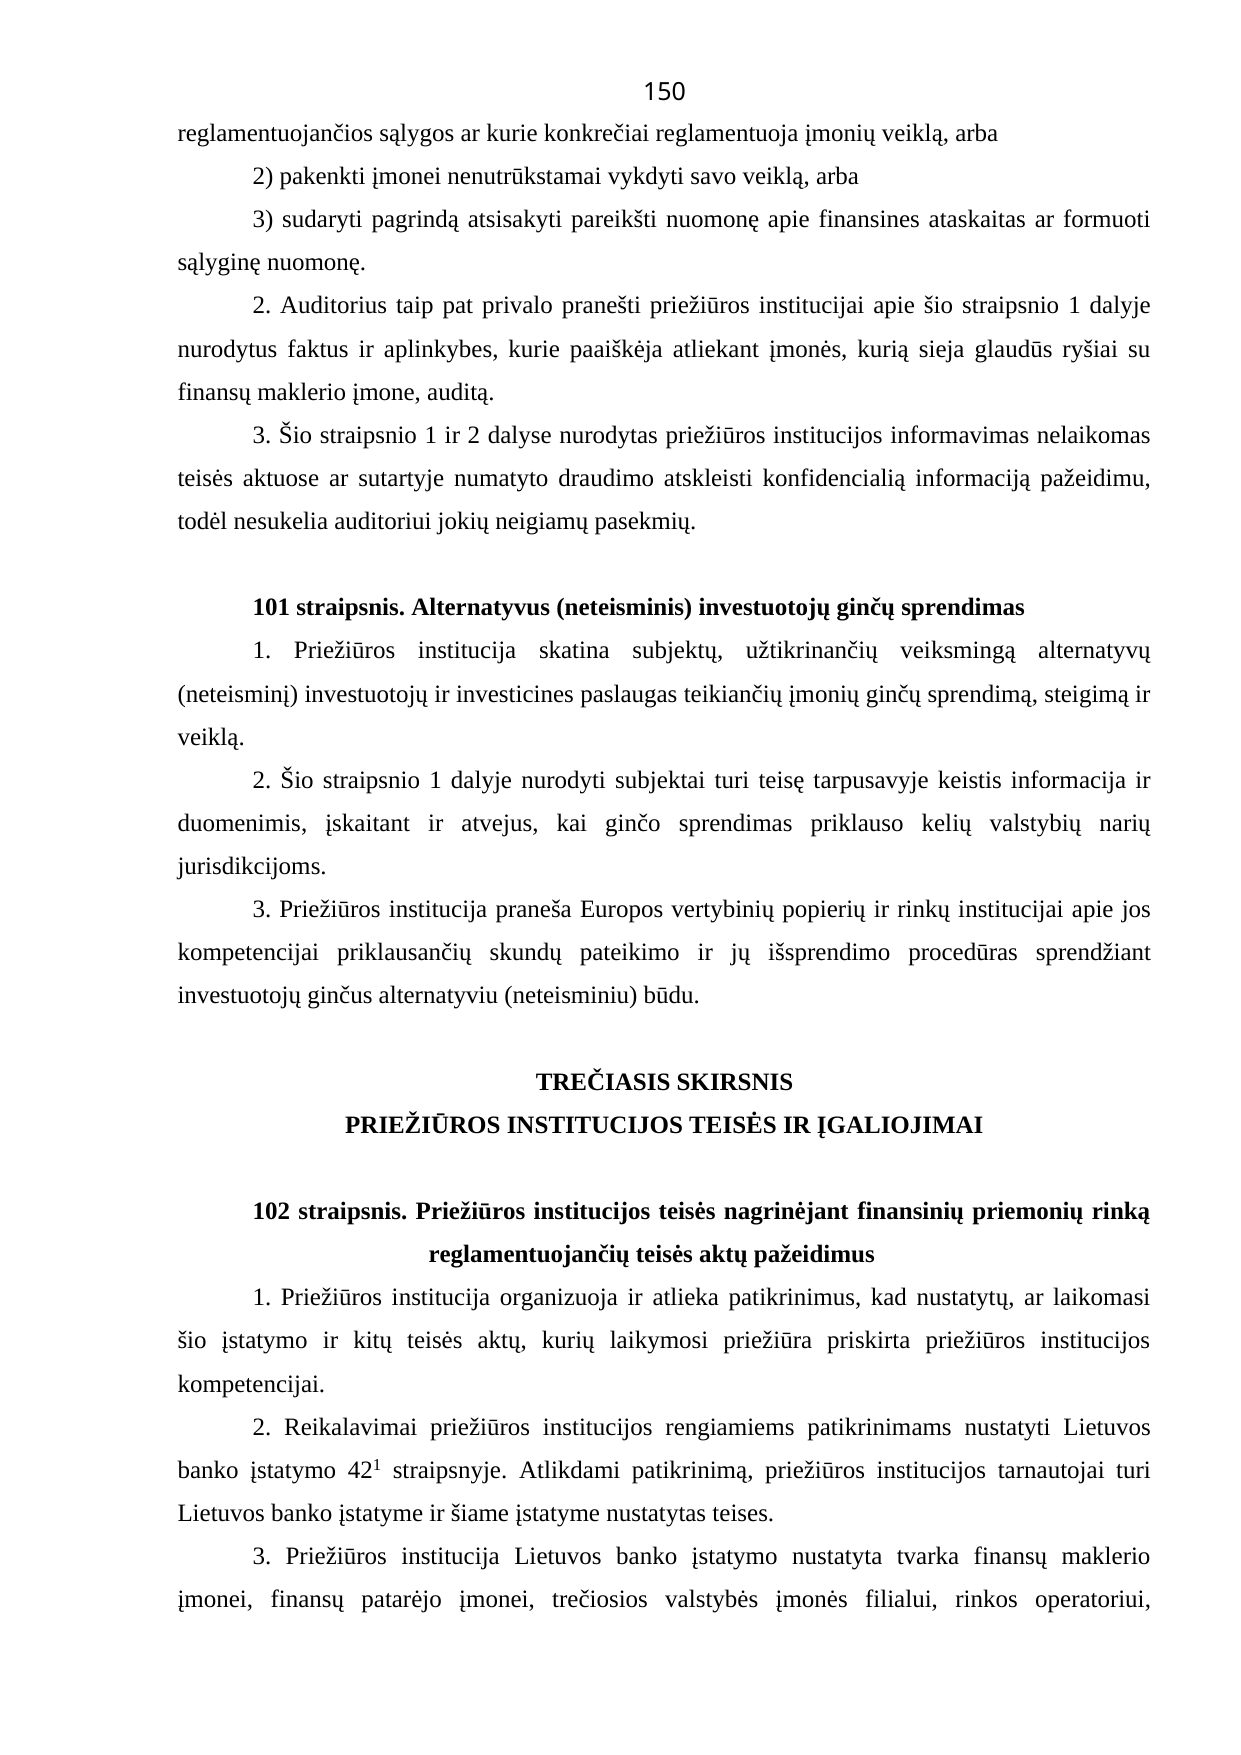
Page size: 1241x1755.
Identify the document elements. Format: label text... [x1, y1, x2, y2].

text 1. Priežiūros institucija organizuoja ir atlieka patikrinimus, kad nustatytų, ar laikomasi šio įstatymo ir kitų teisės aktų, kurių laikymosi priežiūra priskirta priežiūros institucijos kompetencijai. [177, 1282, 1152, 1397]
text 101 straipsnis. Alternatyvus (neteisminis) investuotojų ginčų sprendimas [177, 592, 1152, 621]
text PRIEŽIŪROS INSTITUCIJOS TEISĖS IR ĮGALIOJIMAI [177, 1110, 1152, 1139]
text 2) pakenkti įmonei nenutrūkstamai vykdyti savo veiklą, arba [177, 161, 1152, 190]
text 2. Reikalavimai priežiūros institucijos rengiamiems patikrinimams nustatyti Lietuvos banko įstatymo 421 straipsnyje. Atlikdami patikrinimą, priežiūros institucijos tarnautojai turi Lietuvos banko įstatyme ir šiame įstatyme nustatytas teises. [177, 1412, 1152, 1527]
text 2. Šio straipsnio 1 dalyje nurodyti subjektai turi teisę tarpusavyje keistis informacija ir duomenimis, įskaitant ir atvejus, kai ginčo sprendimas priklauso kelių valstybių narių jurisdikcijoms. [177, 765, 1152, 880]
text 3) sudaryti pagrindą atsisakyti pareikšti nuomonę apie finansines ataskaitas ar formuoti sąlyginę nuomonę. [177, 204, 1152, 276]
text 3. Šio straipsnio 1 ir 2 dalyse nurodytas priežiūros institucijos informavimas nelaikomas teisės aktuose ar sutartyje numatyto draudimo atskleisti konfidencialią informaciją pažeidimu, todėl nesukelia auditoriui jokių neigiamų pasekmių. [177, 420, 1152, 535]
text TREČIASIS SKIRSNIS [177, 1067, 1152, 1096]
text 3. Priežiūros institucija Lietuvos banko įstatymo nustatyta tvarka finansų maklerio įmonei, finansų patarėjo įmonei, trečiosios valstybės įmonės filialui, rinkos operatoriui, [177, 1541, 1152, 1613]
text reglamentuojančios sąlygos ar kurie konkrečiai reglamentuoja įmonių veiklą, arba [177, 118, 1152, 147]
text 102 straipsnis. Priežiūros institucijos teisės nagrinėjant finansinių priemonių rinką reglamentuojančių teisės aktų pažeidimus [252, 1196, 1152, 1268]
text 2. Auditorius taip pat privalo pranešti priežiūros institucijai apie šio straipsnio 1 dalyje nurodytus faktus ir aplinkybes, kurie paaiškėja atliekant įmonės, kurią sieja glaudūs ryšiai su finansų maklerio įmone, auditą. [177, 291, 1152, 406]
text 1. Priežiūros institucija skatina subjektų, užtikrinančių veiksmingą alternatyvų (neteisminį) investuotojų ir investicines paslaugas teikiančių įmonių ginčų sprendimą, steigimą ir veiklą. [177, 636, 1152, 751]
text 3. Priežiūros institucija praneša Europos vertybinių popierių ir rinkų institucijai apie jos kompetencijai priklausančių skundų pateikimo ir jų išsprendimo procedūras sprendžiant investuotojų ginčus alternatyviu (neteisminiu) būdu. [177, 894, 1152, 1009]
